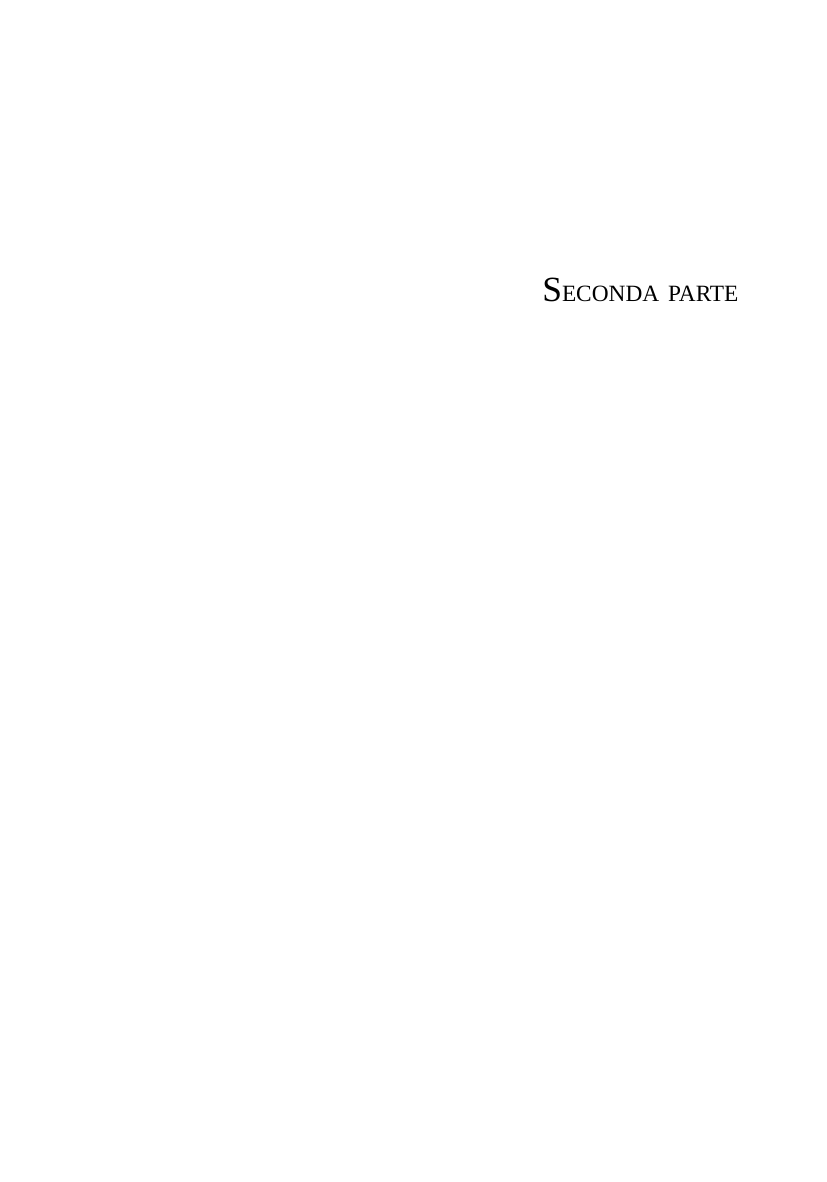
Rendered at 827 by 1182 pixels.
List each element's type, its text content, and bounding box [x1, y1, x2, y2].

text Seconda parte [88, 268, 738, 309]
